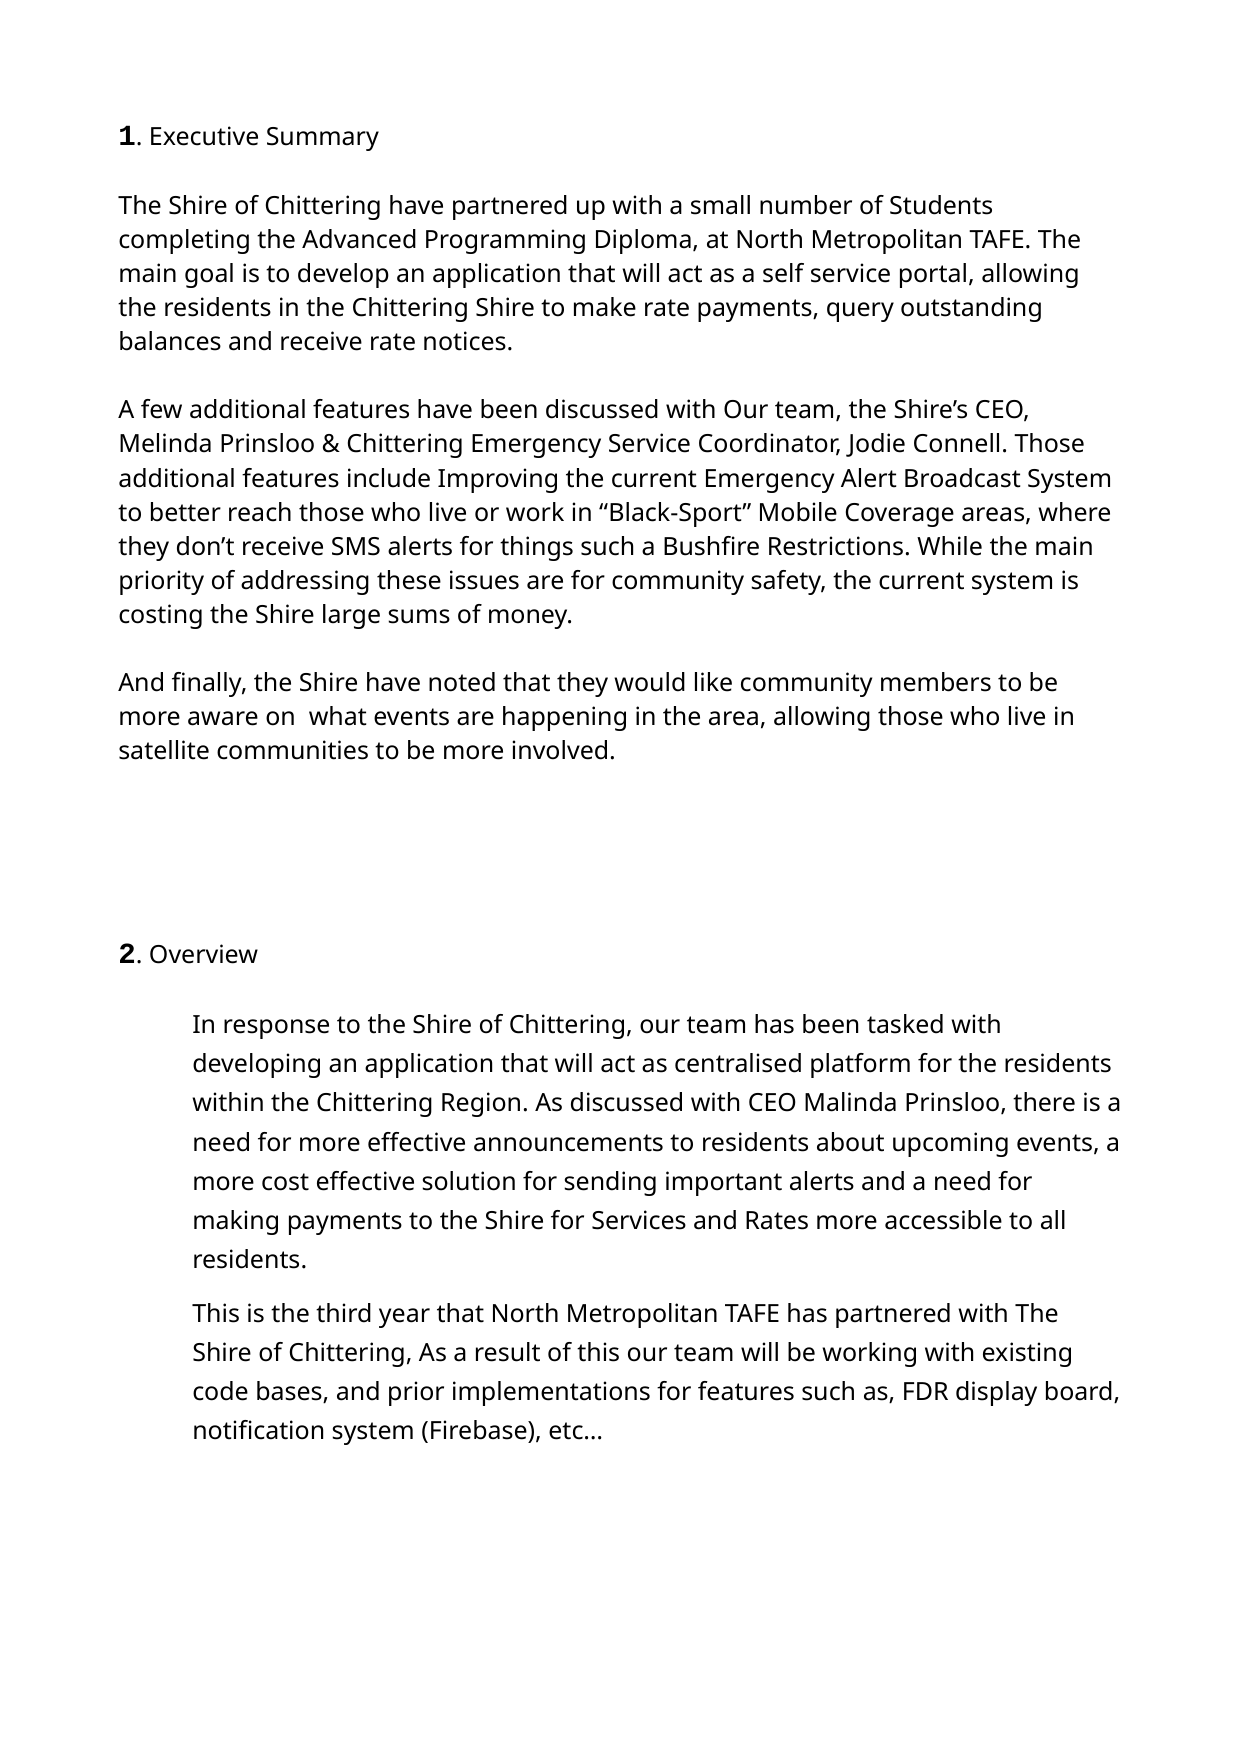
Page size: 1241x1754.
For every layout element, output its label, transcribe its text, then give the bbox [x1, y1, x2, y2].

text 2. Overview [118, 937, 1122, 973]
text The Shire of Chittering have partnered up with a small number of Students completing the Advanced Programming Diploma, at North Metropolitan TAFE. The main goal is to develop an application that will act as a self service portal, allowing the residents in the Chittering Shire to make rate payments, query outstanding balances and receive rate notices. [118, 188, 1122, 358]
text A few additional features have been discussed with Our team, the Shire’s CEO, Melinda Prinsloo & Chittering Emergency Service Coordinator, Jodie Connell. Those additional features include Improving the current Emergency Alert Broadcast System to better reach those who live or work in “Black-Sport” Mobile Coverage areas, where they don’t receive SMS alerts for things such a Bushfire Restrictions. While the main priority of addressing these issues are for community safety, the current system is costing the Shire large sums of money. [118, 392, 1122, 631]
text In response to the Shire of Chittering, our team has been tasked with developing an application that will act as centralised platform for the residents within the Chittering Region. As discussed with CEO Malinda Prinsloo, there is a need for more effective announcements to residents about upcoming events, a more cost effective solution for sending important alerts and a need for making payments to the Shire for Services and Rates more accessible to all residents. [192, 1007, 1122, 1276]
text And finally, the Shire have noted that they would like community members to be more aware on what events are happening in the area, allowing those who live in satellite communities to be more involved. [118, 664, 1122, 767]
text 1. Executive Summary [118, 118, 1122, 154]
text This is the third year that North Metropolitan TAFE has partnered with The Shire of Chittering, As a result of this our team will be working with existing code bases, and prior implementations for features such as, FDR display board, notification system (Firebase), etc… [192, 1295, 1122, 1447]
